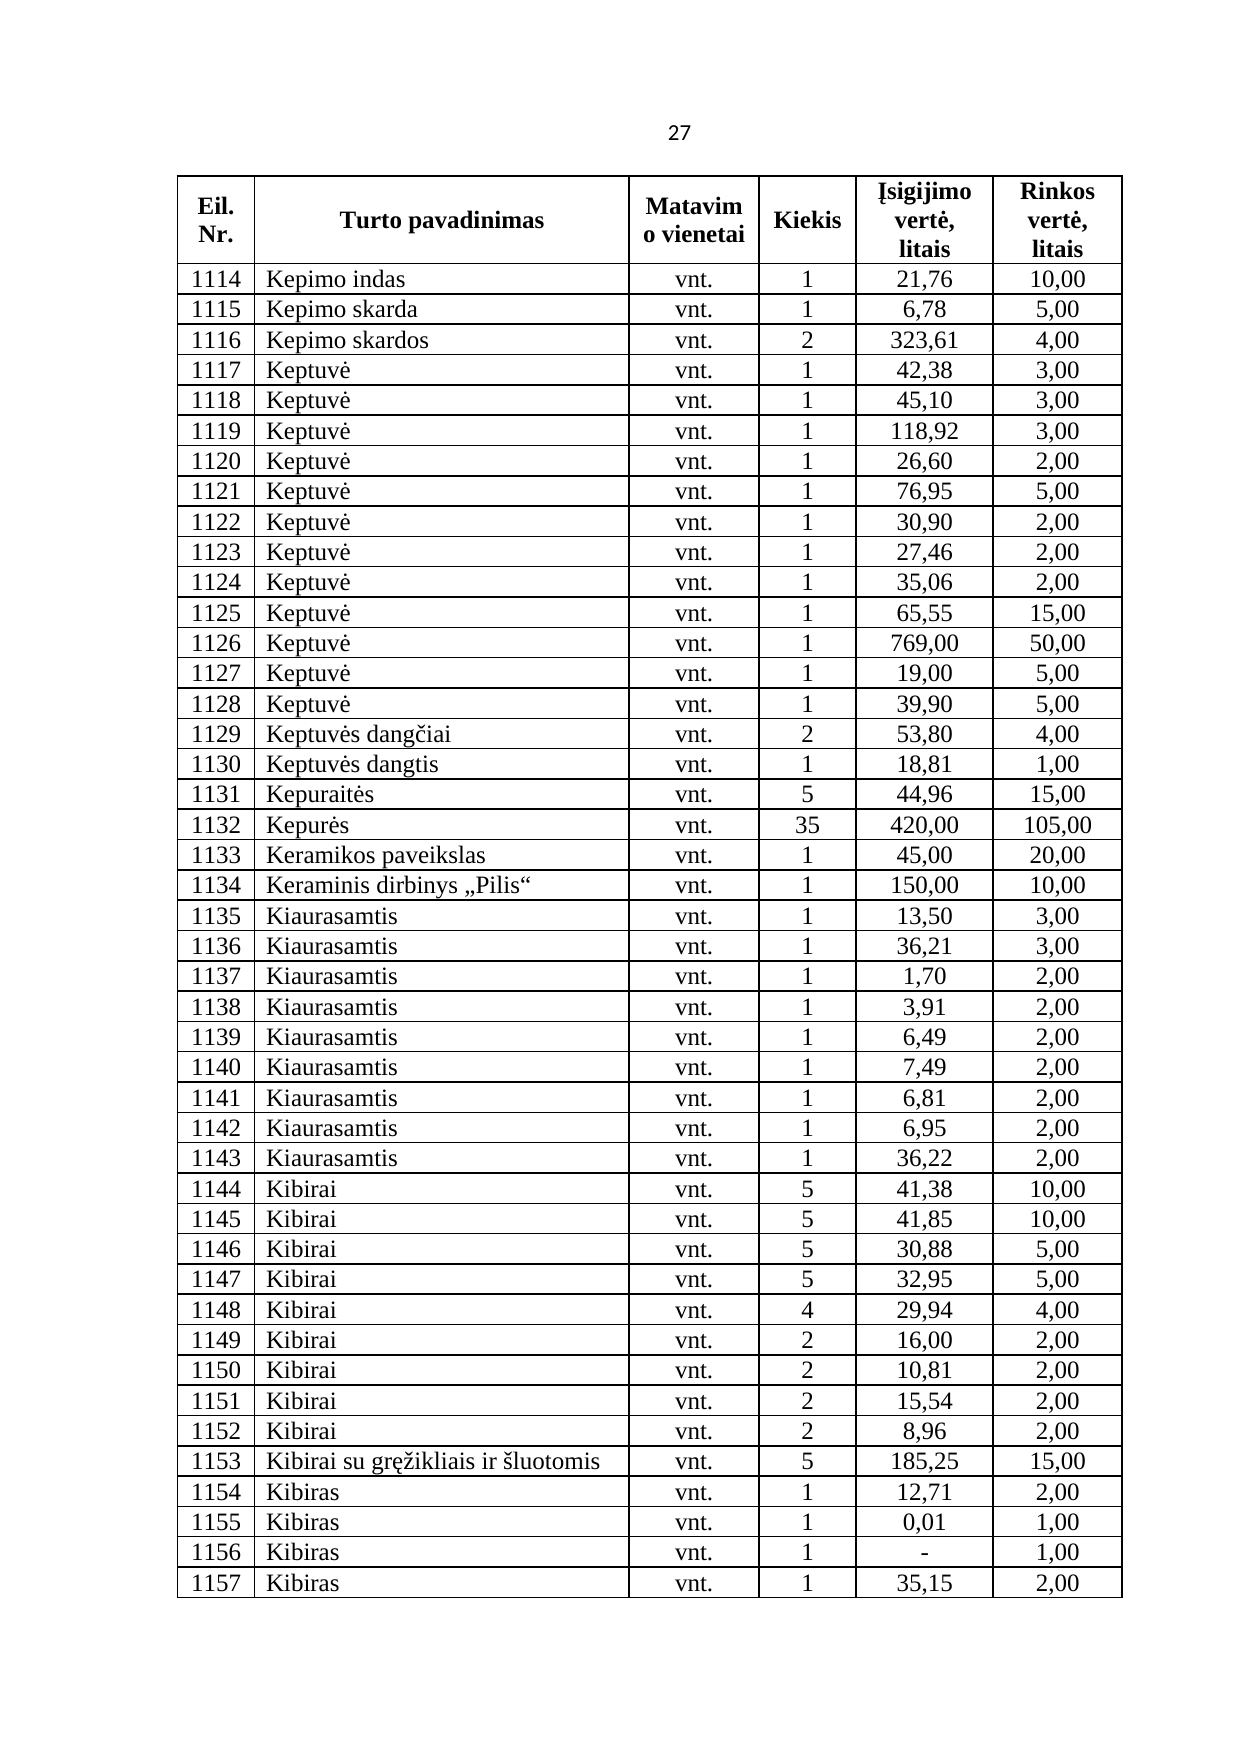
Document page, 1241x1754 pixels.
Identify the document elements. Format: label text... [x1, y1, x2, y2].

table_cell vnt. [630, 325, 758, 354]
table_cell 1 [760, 507, 855, 536]
table_cell Keptuvė [255, 689, 628, 717]
table_cell 1122 [178, 507, 254, 536]
table_cell 6,49 [857, 1022, 992, 1051]
table_cell 3,00 [994, 386, 1121, 414]
table_cell vnt. [630, 719, 758, 748]
table_cell vnt. [630, 931, 758, 960]
table_cell 1137 [178, 962, 254, 990]
table_header Eil. Nr. [178, 177, 254, 263]
table_cell 2,00 [994, 1477, 1121, 1506]
table_cell 1140 [178, 1052, 254, 1081]
table_cell Kibiras [255, 1568, 628, 1596]
table_cell 10,81 [857, 1356, 992, 1384]
table_cell vnt. [630, 1386, 758, 1414]
table_cell 1126 [178, 628, 254, 657]
table_cell 41,85 [857, 1204, 992, 1233]
table_cell 1 [760, 446, 855, 475]
table_cell 5,00 [994, 1265, 1121, 1293]
table_cell Keptuvė [255, 628, 628, 657]
table_cell 6,78 [857, 295, 992, 323]
table_cell vnt. [630, 749, 758, 778]
table_cell vnt. [630, 1447, 758, 1475]
table_cell vnt. [630, 689, 758, 717]
table_cell Kibirai [255, 1174, 628, 1202]
table_cell Kiaurasamtis [255, 1052, 628, 1081]
table_cell vnt. [630, 780, 758, 808]
table_cell Kiaurasamtis [255, 962, 628, 990]
table_cell 1141 [178, 1083, 254, 1111]
table_cell vnt. [630, 840, 758, 869]
table_cell vnt. [630, 1325, 758, 1354]
table_cell 2 [760, 1416, 855, 1445]
table_cell 5,00 [994, 295, 1121, 323]
table_cell 7,49 [857, 1052, 992, 1081]
table_cell vnt. [630, 992, 758, 1021]
table_cell vnt. [630, 1204, 758, 1233]
table_cell 30,88 [857, 1234, 992, 1263]
table_cell 1 [760, 1113, 855, 1142]
table_cell 1 [760, 295, 855, 323]
table_cell Keptuvė [255, 355, 628, 384]
table_cell 1143 [178, 1143, 254, 1172]
table_cell 5 [760, 1265, 855, 1293]
table_cell vnt. [630, 1234, 758, 1263]
table_cell 1153 [178, 1447, 254, 1475]
table_cell vnt. [630, 1022, 758, 1051]
table_cell 15,54 [857, 1386, 992, 1414]
table_cell 76,95 [857, 477, 992, 505]
table_cell Keptuvė [255, 598, 628, 626]
table_cell vnt. [630, 871, 758, 899]
table_cell 118,92 [857, 416, 992, 444]
table_cell 2,00 [994, 507, 1121, 536]
table_cell 1146 [178, 1234, 254, 1263]
table_cell 1 [760, 1507, 855, 1536]
table_cell 1125 [178, 598, 254, 626]
table_cell 1 [760, 355, 855, 384]
table_cell Keramikos paveikslas [255, 840, 628, 869]
table_cell Keptuvė [255, 386, 628, 414]
table_cell 1123 [178, 537, 254, 566]
table_cell 5 [760, 1447, 855, 1475]
table_cell 16,00 [857, 1325, 992, 1354]
table_cell 35 [760, 810, 855, 839]
table_cell Kiaurasamtis [255, 901, 628, 929]
table_header Rinkos vertė, litais [994, 177, 1121, 263]
table_cell Kiaurasamtis [255, 992, 628, 1021]
table_cell vnt. [630, 1537, 758, 1566]
table_cell 53,80 [857, 719, 992, 748]
table_cell 2,00 [994, 537, 1121, 566]
table_cell 1130 [178, 749, 254, 778]
table_cell Kibiras [255, 1477, 628, 1506]
table_cell 1142 [178, 1113, 254, 1142]
table_header Turto pavadinimas [255, 177, 628, 263]
table_cell Kibirai [255, 1234, 628, 1263]
table_cell 36,21 [857, 931, 992, 960]
table_cell 1 [760, 598, 855, 626]
table_cell 3,00 [994, 416, 1121, 444]
table_cell 1128 [178, 689, 254, 717]
table_cell 4,00 [994, 325, 1121, 354]
table_cell 5,00 [994, 477, 1121, 505]
table_cell 1118 [178, 386, 254, 414]
table_cell vnt. [630, 355, 758, 384]
table_cell Kibirai [255, 1356, 628, 1384]
table_cell 1 [760, 1537, 855, 1566]
table_cell 2,00 [994, 1113, 1121, 1142]
table_cell 42,38 [857, 355, 992, 384]
table_cell 1 [760, 658, 855, 687]
table_cell 1 [760, 840, 855, 869]
table_cell vnt. [630, 446, 758, 475]
table_cell 10,00 [994, 1204, 1121, 1233]
table_cell 1145 [178, 1204, 254, 1233]
table_cell 1 [760, 689, 855, 717]
table_cell 45,10 [857, 386, 992, 414]
table_cell Keraminis dirbinys „Pilis“ [255, 871, 628, 899]
table_cell 323,61 [857, 325, 992, 354]
table_cell 29,94 [857, 1295, 992, 1324]
table_cell Kiaurasamtis [255, 1143, 628, 1172]
table_cell 1135 [178, 901, 254, 929]
table_cell 2 [760, 1325, 855, 1354]
table_cell 1,00 [994, 1507, 1121, 1536]
table_cell 1,70 [857, 962, 992, 990]
table_cell 2,00 [994, 1052, 1121, 1081]
table_cell vnt. [630, 507, 758, 536]
table_cell 1151 [178, 1386, 254, 1414]
table_cell 27,46 [857, 537, 992, 566]
table_cell 1116 [178, 325, 254, 354]
table_cell 1114 [178, 264, 254, 293]
table_cell 420,00 [857, 810, 992, 839]
table_cell 1 [760, 416, 855, 444]
table_cell 4,00 [994, 1295, 1121, 1324]
table_cell Kibirai [255, 1325, 628, 1354]
table_cell 2,00 [994, 1022, 1121, 1051]
table_cell 36,22 [857, 1143, 992, 1172]
table_cell 2 [760, 325, 855, 354]
table_cell vnt. [630, 567, 758, 596]
table_cell 2 [760, 719, 855, 748]
table_cell 6,81 [857, 1083, 992, 1111]
table_cell Kepuraitės [255, 780, 628, 808]
table_cell 1120 [178, 446, 254, 475]
table_cell 1129 [178, 719, 254, 748]
table_cell 1148 [178, 1295, 254, 1324]
table_cell 1139 [178, 1022, 254, 1051]
table_cell 5,00 [994, 658, 1121, 687]
table_cell 2,00 [994, 1325, 1121, 1354]
table_cell 35,06 [857, 567, 992, 596]
table_cell 1 [760, 567, 855, 596]
table_cell 13,50 [857, 901, 992, 929]
table_cell Kibirai [255, 1416, 628, 1445]
table_cell 35,15 [857, 1568, 992, 1596]
table_cell 45,00 [857, 840, 992, 869]
table_cell Kibirai [255, 1295, 628, 1324]
table_cell 1124 [178, 567, 254, 596]
table_cell 20,00 [994, 840, 1121, 869]
table_cell 1 [760, 1022, 855, 1051]
table_cell Kiaurasamtis [255, 931, 628, 960]
table_cell 1117 [178, 355, 254, 384]
table_cell 1149 [178, 1325, 254, 1354]
table_cell vnt. [630, 962, 758, 990]
table_cell vnt. [630, 1083, 758, 1111]
table_cell 1 [760, 931, 855, 960]
table_cell vnt. [630, 1052, 758, 1081]
table_cell vnt. [630, 295, 758, 323]
table_cell 185,25 [857, 1447, 992, 1475]
table_cell 41,38 [857, 1174, 992, 1202]
table_cell 1155 [178, 1507, 254, 1536]
table_cell 2,00 [994, 1356, 1121, 1384]
table_cell Kibiras [255, 1537, 628, 1566]
table_cell 2,00 [994, 1143, 1121, 1172]
table_cell Keptuvė [255, 537, 628, 566]
table_header Kiekis [760, 177, 855, 263]
table_cell 105,00 [994, 810, 1121, 839]
table_cell 769,00 [857, 628, 992, 657]
table_cell 1 [760, 1477, 855, 1506]
table_cell vnt. [630, 1568, 758, 1596]
table_cell 1 [760, 386, 855, 414]
table_cell 8,96 [857, 1416, 992, 1445]
table_cell 2,00 [994, 446, 1121, 475]
table_cell 21,76 [857, 264, 992, 293]
table_cell 1 [760, 537, 855, 566]
table_cell 1 [760, 1568, 855, 1596]
table_cell vnt. [630, 477, 758, 505]
table_cell Kiaurasamtis [255, 1083, 628, 1111]
table_cell 2 [760, 1356, 855, 1384]
table_cell Kibirai [255, 1204, 628, 1233]
table_cell 1127 [178, 658, 254, 687]
table_cell 1156 [178, 1537, 254, 1566]
table_cell 1 [760, 992, 855, 1021]
table_cell 10,00 [994, 871, 1121, 899]
table_cell 1147 [178, 1265, 254, 1293]
table_cell 5,00 [994, 1234, 1121, 1263]
table_cell 1150 [178, 1356, 254, 1384]
table_cell 32,95 [857, 1265, 992, 1293]
table_cell vnt. [630, 386, 758, 414]
table_cell 1136 [178, 931, 254, 960]
table_cell vnt. [630, 1113, 758, 1142]
table_cell Kiaurasamtis [255, 1113, 628, 1142]
table_cell 2,00 [994, 1568, 1121, 1596]
table_cell 1 [760, 749, 855, 778]
table_cell 1 [760, 901, 855, 929]
table_cell vnt. [630, 1143, 758, 1172]
table_cell 2,00 [994, 567, 1121, 596]
table_cell 65,55 [857, 598, 992, 626]
table_cell 1,00 [994, 1537, 1121, 1566]
table_cell 2,00 [994, 962, 1121, 990]
table_cell 12,71 [857, 1477, 992, 1506]
table_cell 18,81 [857, 749, 992, 778]
table_cell 0,01 [857, 1507, 992, 1536]
table_cell vnt. [630, 810, 758, 839]
table_cell 1 [760, 628, 855, 657]
table_cell 3,00 [994, 931, 1121, 960]
table_cell vnt. [630, 1507, 758, 1536]
table_cell vnt. [630, 1295, 758, 1324]
table_cell 15,00 [994, 780, 1121, 808]
table_cell Kepurės [255, 810, 628, 839]
table_cell 6,95 [857, 1113, 992, 1142]
table_cell Keptuvės dangčiai [255, 719, 628, 748]
table_cell 1115 [178, 295, 254, 323]
table_cell 2,00 [994, 1416, 1121, 1445]
table_cell 44,96 [857, 780, 992, 808]
table_header Matavimo vienetai [630, 177, 758, 263]
table_cell 10,00 [994, 1174, 1121, 1202]
table_cell 5 [760, 1204, 855, 1233]
table_cell 1 [760, 1143, 855, 1172]
table_cell 1138 [178, 992, 254, 1021]
table_cell 1134 [178, 871, 254, 899]
table_cell vnt. [630, 1265, 758, 1293]
table_cell Kepimo skardos [255, 325, 628, 354]
table_cell 150,00 [857, 871, 992, 899]
table_cell Keptuvė [255, 507, 628, 536]
table_cell vnt. [630, 1356, 758, 1384]
table_cell 15,00 [994, 1447, 1121, 1475]
table_cell 1,00 [994, 749, 1121, 778]
table_cell 1152 [178, 1416, 254, 1445]
table_cell 1132 [178, 810, 254, 839]
table_cell 5 [760, 780, 855, 808]
table_header Įsigijimo vertė, litais [857, 177, 992, 263]
table_cell vnt. [630, 598, 758, 626]
table_cell vnt. [630, 901, 758, 929]
table_cell 1 [760, 264, 855, 293]
table_cell 4,00 [994, 719, 1121, 748]
table_cell 50,00 [994, 628, 1121, 657]
table_cell 1131 [178, 780, 254, 808]
table_cell 1 [760, 962, 855, 990]
table_cell 5,00 [994, 689, 1121, 717]
table_cell 2,00 [994, 1083, 1121, 1111]
table_cell 1 [760, 1083, 855, 1111]
table_cell Keptuvė [255, 658, 628, 687]
table_cell Keptuvė [255, 416, 628, 444]
table_cell 1 [760, 477, 855, 505]
table_cell vnt. [630, 658, 758, 687]
table_cell 39,90 [857, 689, 992, 717]
table_cell 1157 [178, 1568, 254, 1596]
table_cell 2,00 [994, 992, 1121, 1021]
table_cell 10,00 [994, 264, 1121, 293]
table_cell 3,91 [857, 992, 992, 1021]
table_cell 1154 [178, 1477, 254, 1506]
table_cell 30,90 [857, 507, 992, 536]
table_cell 1121 [178, 477, 254, 505]
table_cell 19,00 [857, 658, 992, 687]
table_cell Kibiras [255, 1507, 628, 1536]
table_cell vnt. [630, 537, 758, 566]
table_cell vnt. [630, 416, 758, 444]
table_cell 3,00 [994, 355, 1121, 384]
table_cell 2 [760, 1386, 855, 1414]
table_cell 1133 [178, 840, 254, 869]
table_cell 1144 [178, 1174, 254, 1202]
table_cell vnt. [630, 1477, 758, 1506]
table_cell Kiaurasamtis [255, 1022, 628, 1051]
table_cell vnt. [630, 1174, 758, 1202]
table_cell vnt. [630, 264, 758, 293]
table_cell Kepimo indas [255, 264, 628, 293]
table_cell Kibirai [255, 1265, 628, 1293]
table_cell 2,00 [994, 1386, 1121, 1414]
table_cell 3,00 [994, 901, 1121, 929]
table_cell Kepimo skarda [255, 295, 628, 323]
table_cell 1 [760, 1052, 855, 1081]
table_cell Keptuvė [255, 446, 628, 475]
table_cell vnt. [630, 1416, 758, 1445]
table_cell 15,00 [994, 598, 1121, 626]
table_cell - [857, 1537, 992, 1566]
table_cell 1119 [178, 416, 254, 444]
table_cell Keptuvės dangtis [255, 749, 628, 778]
table_cell Keptuvė [255, 567, 628, 596]
table_cell Keptuvė [255, 477, 628, 505]
table_cell 5 [760, 1234, 855, 1263]
table_cell 26,60 [857, 446, 992, 475]
table_cell vnt. [630, 628, 758, 657]
table_cell Kibirai [255, 1386, 628, 1414]
table_cell 4 [760, 1295, 855, 1324]
table_cell Kibirai su gręžikliais ir šluotomis [255, 1447, 628, 1475]
table_cell 5 [760, 1174, 855, 1202]
table_cell 1 [760, 871, 855, 899]
